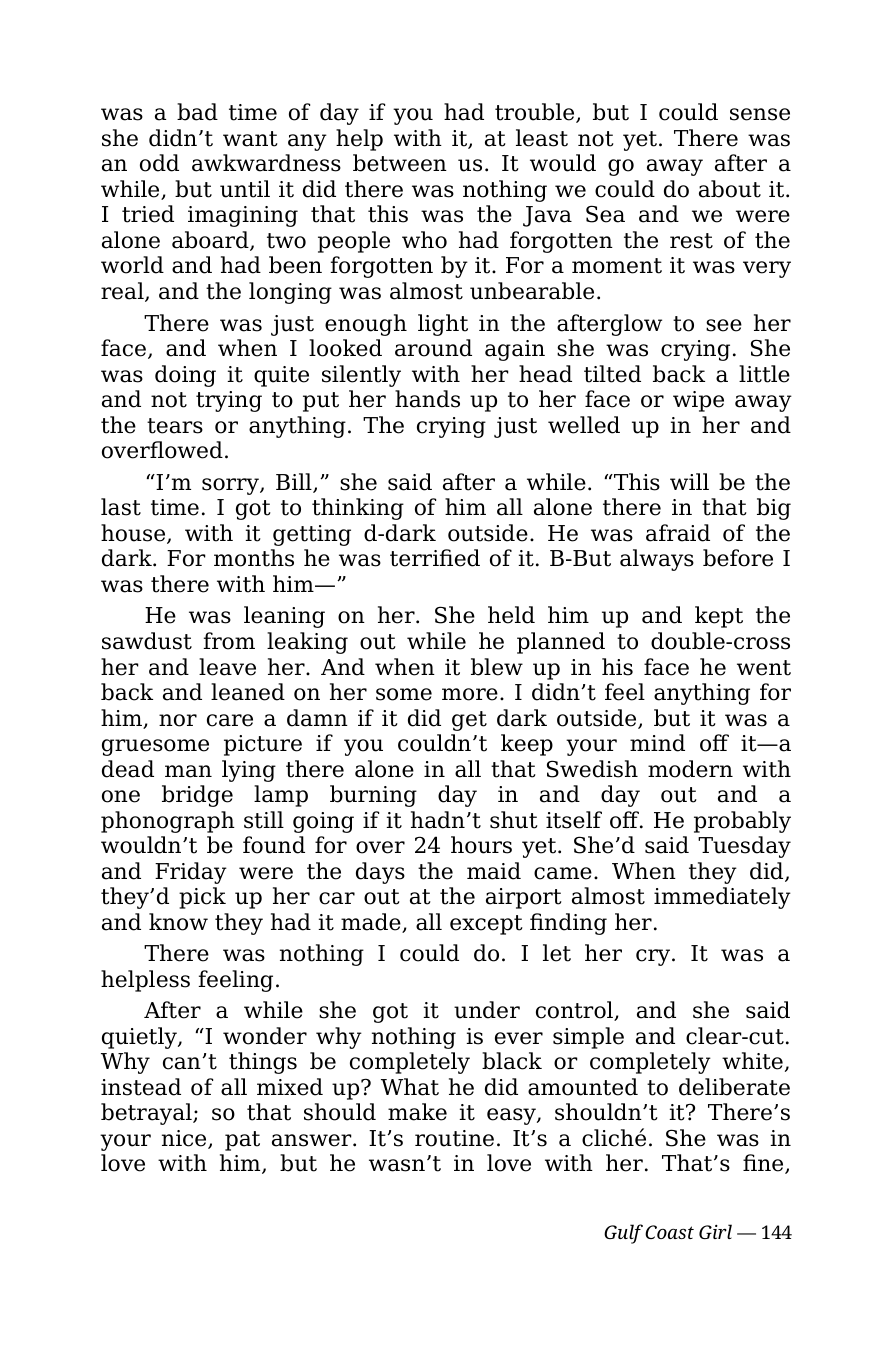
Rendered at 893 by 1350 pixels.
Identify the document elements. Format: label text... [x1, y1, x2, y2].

text He was leaning on her. She held him up and kept the sawdust from leaking out while he planned to double-cross her and leave her. And when it blew up in his face he went back and leaned on her some more. I didn’t feel anything for him, nor care a damn if it did get dark outside, but it was a gruesome picture if you couldn’t keep your mind off it—a dead man lying there alone in all that Swedish modern with one bridge lamp burning day in and day out and a phonograph still going if it hadn’t shut itself off. He probably wouldn’t be found for over 24 hours yet. She’d said Tuesday and Friday were the days the maid came. When they did, they’d pick up her car out at the airport almost immediately and know they had it made, all except finding her. [101, 603, 792, 935]
text After a while she got it under control, and she said quietly, “I wonder why nothing is ever simple and clear-cut. Why can’t things be completely black or completely white, instead of all mixed up? What he did amounted to deliberate betrayal; so that should make it easy, shouldn’t it? There’s your nice, pat answer. It’s routine. It’s a cliché. She was in love with him, but he wasn’t in love with her. That’s fine, [101, 998, 792, 1177]
text There was nothing I could do. I let her cry. It was a helpless feeling. [101, 941, 792, 992]
text “I’m sorry, Bill,” she said after a while. “This will be the last time. I got to thinking of him all alone there in that big house, with it getting d-dark outside. He was afraid of the dark. For months he was terrified of it. B-But always before I was there with him—” [101, 470, 792, 597]
text There was just enough light in the afterglow to see her face, and when I looked around again she was crying. She was doing it quite silently with her head tilted back a little and not trying to put her hands up to her face or wipe away the tears or anything. The crying just welled up in her and overflowed. [101, 311, 792, 464]
text was a bad time of day if you had trouble, but I could sense she didn’t want any help with it, at least not yet. There was an odd awkwardness between us. It would go away after a while, but until it did there was nothing we could do about it. I tried imagining that this was the Java Sea and we were alone aboard, two people who had forgotten the rest of the world and had been forgotten by it. For a moment it was very real, and the longing was almost unbearable. [101, 101, 792, 305]
